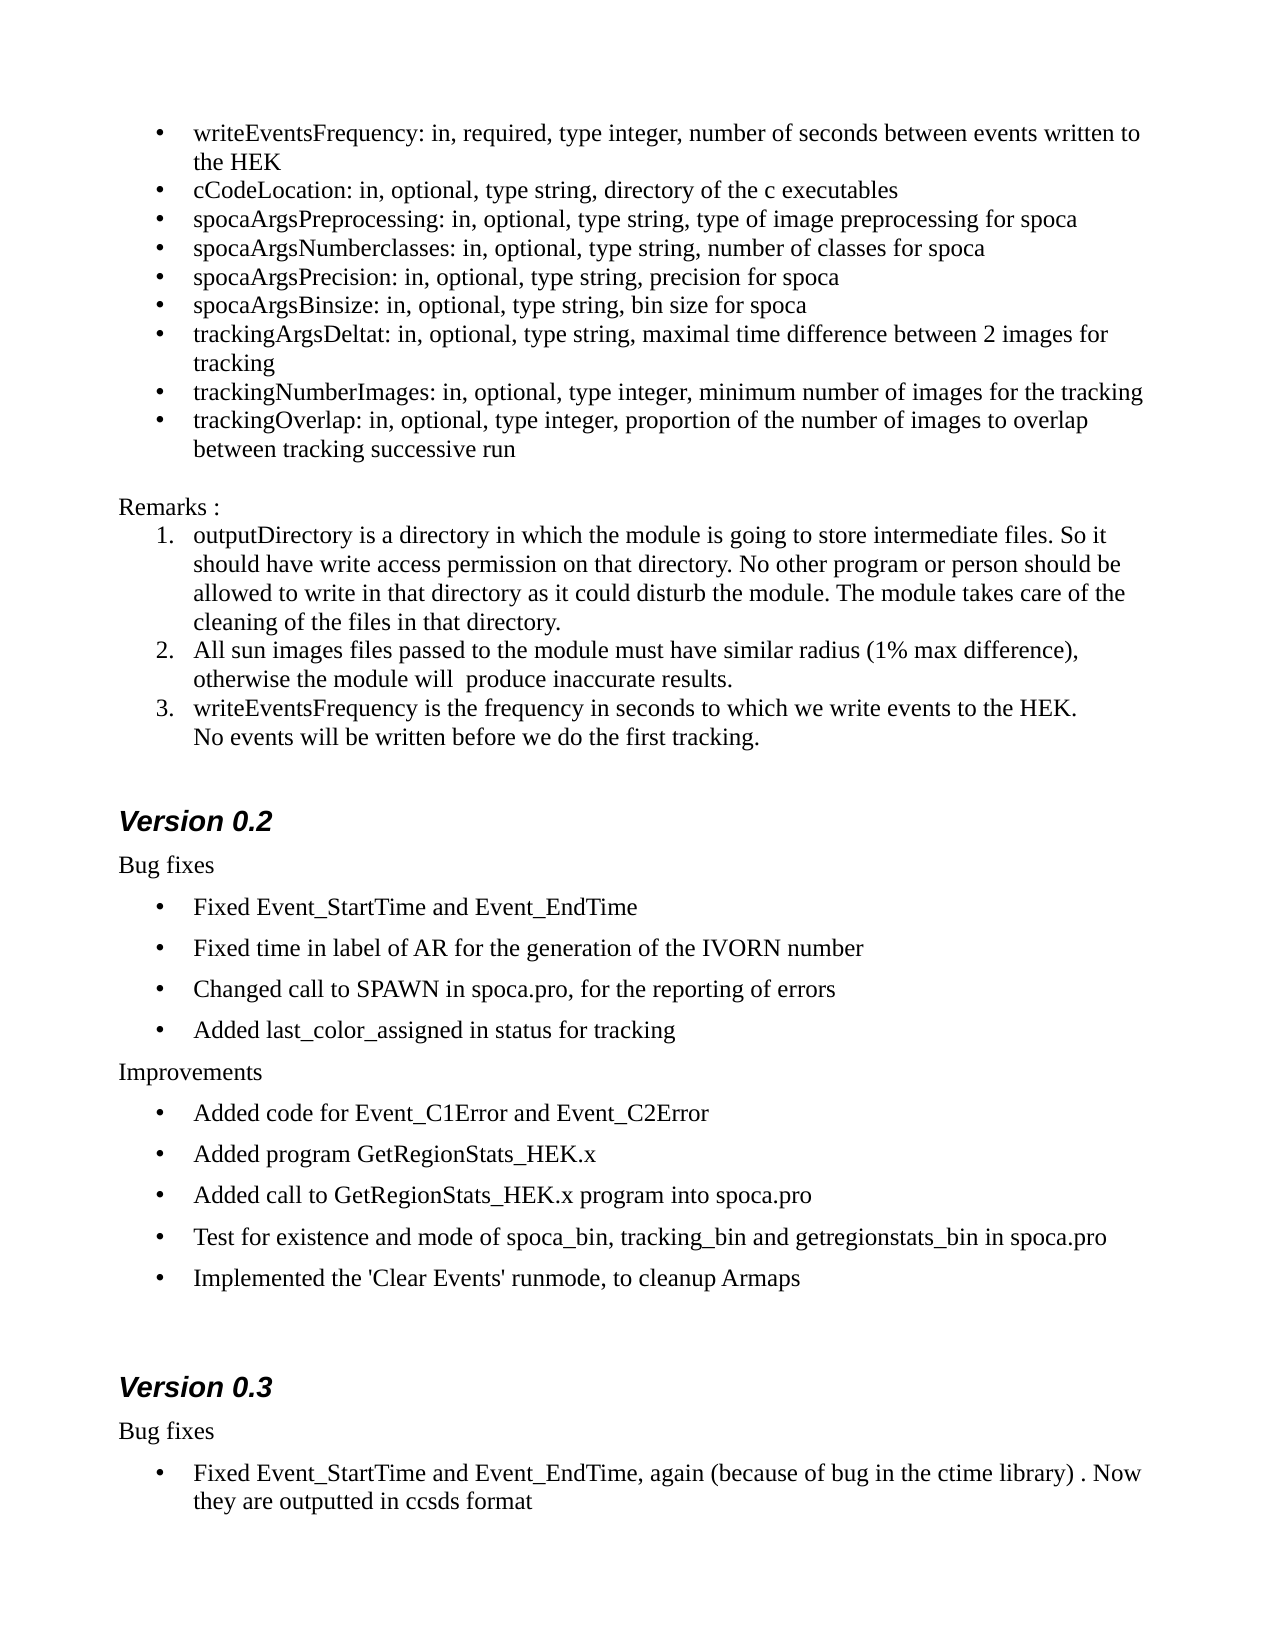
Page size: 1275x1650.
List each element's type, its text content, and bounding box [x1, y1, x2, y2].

list Added call to GetRegionStats_HEK.x program into spoca.pro [156, 1180, 1157, 1209]
list Changed call to SPAWN in spoca.pro, for the reporting of errors [156, 974, 1157, 1003]
subtitle Version 0.2 [118, 804, 1157, 838]
list spocaArgsPreprocessing: in, optional, type string, type of image preprocessing for spoca [156, 204, 1157, 233]
list Implemented the 'Clear Events' runmode, to cleanup Armaps [156, 1263, 1157, 1292]
list Test for existence and mode of spoca_bin, tracking_bin and getregionstats_bin in spoca.pro [156, 1222, 1157, 1250]
list writeEventsFrequency is the frequency in seconds to which we write events to the HEK. No events will be written before we do the first tracking. [156, 693, 1157, 751]
list Fixed Event_StartTime and Event_EndTime, again (because of bug in the ctime library) . Now they are outputted in ccsds format [156, 1458, 1157, 1515]
text Improvements [118, 1057, 1157, 1085]
list spocaArgsPrecision: in, optional, type string, precision for spoca [156, 262, 1157, 291]
subtitle Version 0.3 [118, 1370, 1157, 1404]
list All sun images files passed to the module must have similar radius (1% max difference), otherwise the module will produce inaccurate results. [156, 636, 1157, 693]
list spocaArgsBinsize: in, optional, type string, bin size for spoca [156, 291, 1157, 319]
text Bug fixes [118, 1416, 1157, 1445]
list Added code for Event_C1Error and Event_C2Error [156, 1098, 1157, 1127]
list writeEventsFrequency: in, required, type integer, number of seconds between events written to the HEK [156, 118, 1157, 176]
list outputDirectory is a directory in which the module is going to store intermediate files. So it should have write access permission on that directory. No other program or person should be allowed to write in that directory as it could disturb the module. The module takes care of the cleaning of the files in that directory. [156, 521, 1157, 636]
list Added last_color_assigned in status for tracking [156, 1015, 1157, 1044]
list Added program GetRegionStats_HEK.x [156, 1139, 1157, 1168]
list trackingOverlap: in, optional, type integer, proportion of the number of images to overlap between tracking successive run [156, 406, 1157, 463]
list Fixed Event_StartTime and Event_EndTime [156, 892, 1157, 920]
text Remarks : [118, 492, 1157, 521]
text Bug fixes [118, 850, 1157, 879]
list cCodeLocation: in, optional, type string, directory of the c executables [156, 176, 1157, 204]
list spocaArgsNumberclasses: in, optional, type string, number of classes for spoca [156, 233, 1157, 262]
list trackingNumberImages: in, optional, type integer, minimum number of images for the tracking [156, 377, 1157, 406]
list Fixed time in label of AR for the generation of the IVORN number [156, 933, 1157, 962]
list trackingArgsDeltat: in, optional, type string, maximal time difference between 2 images for tracking [156, 319, 1157, 377]
